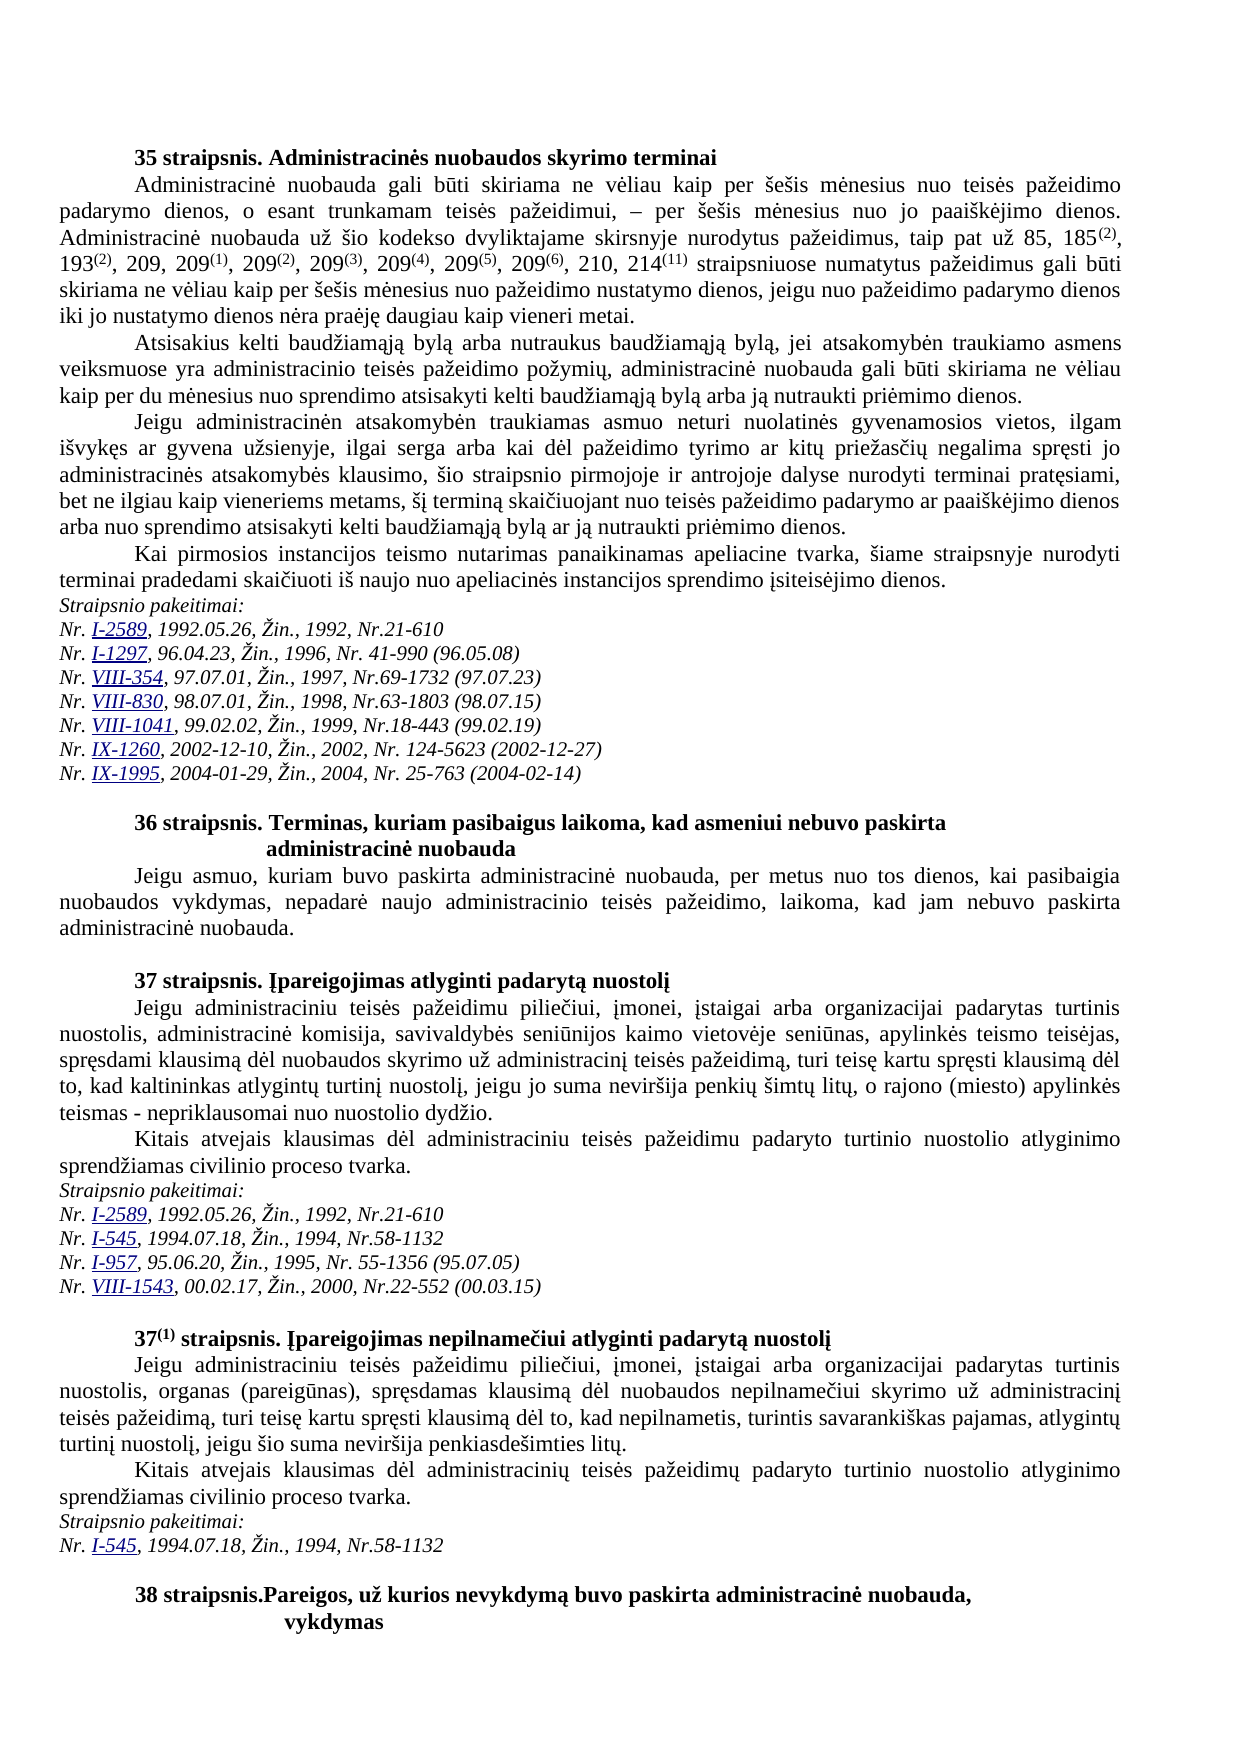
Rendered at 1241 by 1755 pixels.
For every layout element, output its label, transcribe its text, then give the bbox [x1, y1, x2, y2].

text Kai pirmosios instancijos teismo nutarimas panaikinamas apeliacine tvarka, šiame straipsnyje nurodyti terminai pradedami skaičiuoti iš naujo nuo apeliacinės instancijos sprendimo įsiteisėjimo dienos. [59, 540, 1122, 592]
text Kitais atvejais klausimas dėl administracinių teisės pažeidimų padaryto turtinio nuostolio atlyginimo sprendžiamas civilinio proceso tvarka. [59, 1456, 1122, 1509]
text Atsisakius kelti baudžiamąją bylą arba nutraukus baudžiamąją bylą, jei atsakomybėn traukiamo asmens veiksmuose yra administracinio teisės pažeidimo požymių, administracinė nuobauda gali būti skiriama ne vėliau kaip per du mėnesius nuo sprendimo atsisakyti kelti baudžiamąją bylą arba ją nutraukti priėmimo dienos. [59, 329, 1122, 408]
text Nr. I-545, 1994.07.18, Žin., 1994, Nr.58-1132 [59, 1533, 1122, 1557]
text Nr. VIII-354, 97.07.01, Žin., 1997, Nr.69-1732 (97.07.23) [59, 665, 1122, 689]
text 37 straipsnis. Įpareigojimas atlyginti padarytą nuostolį [59, 967, 1122, 993]
text Nr. I-2589, 1992.05.26, Žin., 1992, Nr.21-610 [59, 1202, 1122, 1226]
text Nr. I-545, 1994.07.18, Žin., 1994, Nr.58-1132 [59, 1226, 1122, 1250]
text 38 straipsnis.Pareigos, už kurios nevykdymą buvo paskirta administracinė nuobauda, [103, 1581, 1122, 1608]
text Straipsnio pakeitimai: [59, 1178, 1122, 1202]
text Nr. I-2589, 1992.05.26, Žin., 1992, Nr.21-610 [59, 617, 1122, 641]
text 35 straipsnis. Administracinės nuobaudos skyrimo terminai [59, 144, 1122, 171]
text Kitais atvejais klausimas dėl administraciniu teisės pažeidimu padaryto turtinio nuostolio atlyginimo sprendžiamas civilinio proceso tvarka. [59, 1125, 1122, 1178]
text Jeigu asmuo, kuriam buvo paskirta administracinė nuobauda, per metus nuo tos dienos, kai pasibaigia nuobaudos vykdymas, nepadarė naujo administracinio teisės pažeidimo, laikoma, kad jam nebuvo paskirta administracinė nuobauda. [59, 862, 1122, 941]
text Nr. I-957, 95.06.20, Žin., 1995, Nr. 55-1356 (95.07.05) [59, 1250, 1122, 1274]
text Nr. IX-1260, 2002-12-10, Žin., 2002, Nr. 124-5623 (2002-12-27) [59, 737, 1122, 761]
text Nr. VIII-830, 98.07.01, Žin., 1998, Nr.63-1803 (98.07.15) [59, 689, 1122, 713]
text 36 straipsnis. Terminas, kuriam pasibaigus laikoma, kad asmeniui nebuvo paskirta [59, 809, 1122, 835]
text Jeigu administraciniu teisės pažeidimu piliečiui, įmonei, įstaigai arba organizacijai padarytas turtinis nuostolis, administracinė komisija, savivaldybės seniūnijos kaimo vietovėje seniūnas, apylinkės teismo teisėjas, spręsdami klausimą dėl nuobaudos skyrimo už administracinį teisės pažeidimą, turi teisę kartu spręsti klausimą dėl to, kad kaltininkas atlygintų turtinį nuostolį, jeigu jo suma neviršija penkių šimtų litų, o rajono (miesto) apylinkės teismas - nepriklausomai nuo nuostolio dydžio. [59, 993, 1122, 1125]
text vykdymas [253, 1608, 1122, 1634]
text Nr. VIII-1041, 99.02.02, Žin., 1999, Nr.18-443 (99.02.19) [59, 713, 1122, 737]
text 37(1) straipsnis. Įpareigojimas nepilnamečiui atlyginti padarytą nuostolį [59, 1325, 1122, 1351]
text administracinė nuobauda [59, 835, 1122, 862]
text Jeigu administracinėn atsakomybėn traukiamas asmuo neturi nuolatinės gyvenamosios vietos, ilgam išvykęs ar gyvena užsienyje, ilgai serga arba kai dėl pažeidimo tyrimo ar kitų priežasčių negalima spręsti jo administracinės atsakomybės klausimo, šio straipsnio pirmojoje ir antrojoje dalyse nurodyti terminai pratęsiami, bet ne ilgiau kaip vieneriems metams, šį terminą skaičiuojant nuo teisės pažeidimo padarymo ar paaiškėjimo dienos arba nuo sprendimo atsisakyti kelti baudžiamąją bylą ar ją nutraukti priėmimo dienos. [59, 408, 1122, 540]
text Nr. VIII-1543, 00.02.17, Žin., 2000, Nr.22-552 (00.03.15) [59, 1274, 1122, 1298]
text Nr. IX-1995, 2004-01-29, Žin., 2004, Nr. 25-763 (2004-02-14) [59, 761, 1122, 785]
text Nr. I-1297, 96.04.23, Žin., 1996, Nr. 41-990 (96.05.08) [59, 641, 1122, 665]
text Straipsnio pakeitimai: [59, 1509, 1122, 1533]
text Straipsnio pakeitimai: [59, 592, 1122, 617]
text Administracinė nuobauda gali būti skiriama ne vėliau kaip per šešis mėnesius nuo teisės pažeidimo padarymo dienos, o esant trunkamam teisės pažeidimui, – per šešis mėnesius nuo jo paaiškėjimo dienos. Administracinė nuobauda už šio kodekso dvyliktajame skirsnyje nurodytus pažeidimus, taip pat už 85, 185(2), 193(2), 209, 209(1), 209(2), 209(3), 209(4), 209(5), 209(6), 210, 214(11) straipsniuose numatytus pažeidimus gali būti skiriama ne vėliau kaip per šešis mėnesius nuo pažeidimo nustatymo dienos, jeigu nuo pažeidimo padarymo dienos iki jo nustatymo dienos nėra praėję daugiau kaip vieneri metai. [59, 171, 1122, 329]
text Jeigu administraciniu teisės pažeidimu piliečiui, įmonei, įstaigai arba organizacijai padarytas turtinis nuostolis, organas (pareigūnas), spręsdamas klausimą dėl nuobaudos nepilnamečiui skyrimo už administracinį teisės pažeidimą, turi teisę kartu spręsti klausimą dėl to, kad nepilnametis, turintis savarankiškas pajamas, atlygintų turtinį nuostolį, jeigu šio suma neviršija penkiasdešimties litų. [59, 1351, 1122, 1456]
